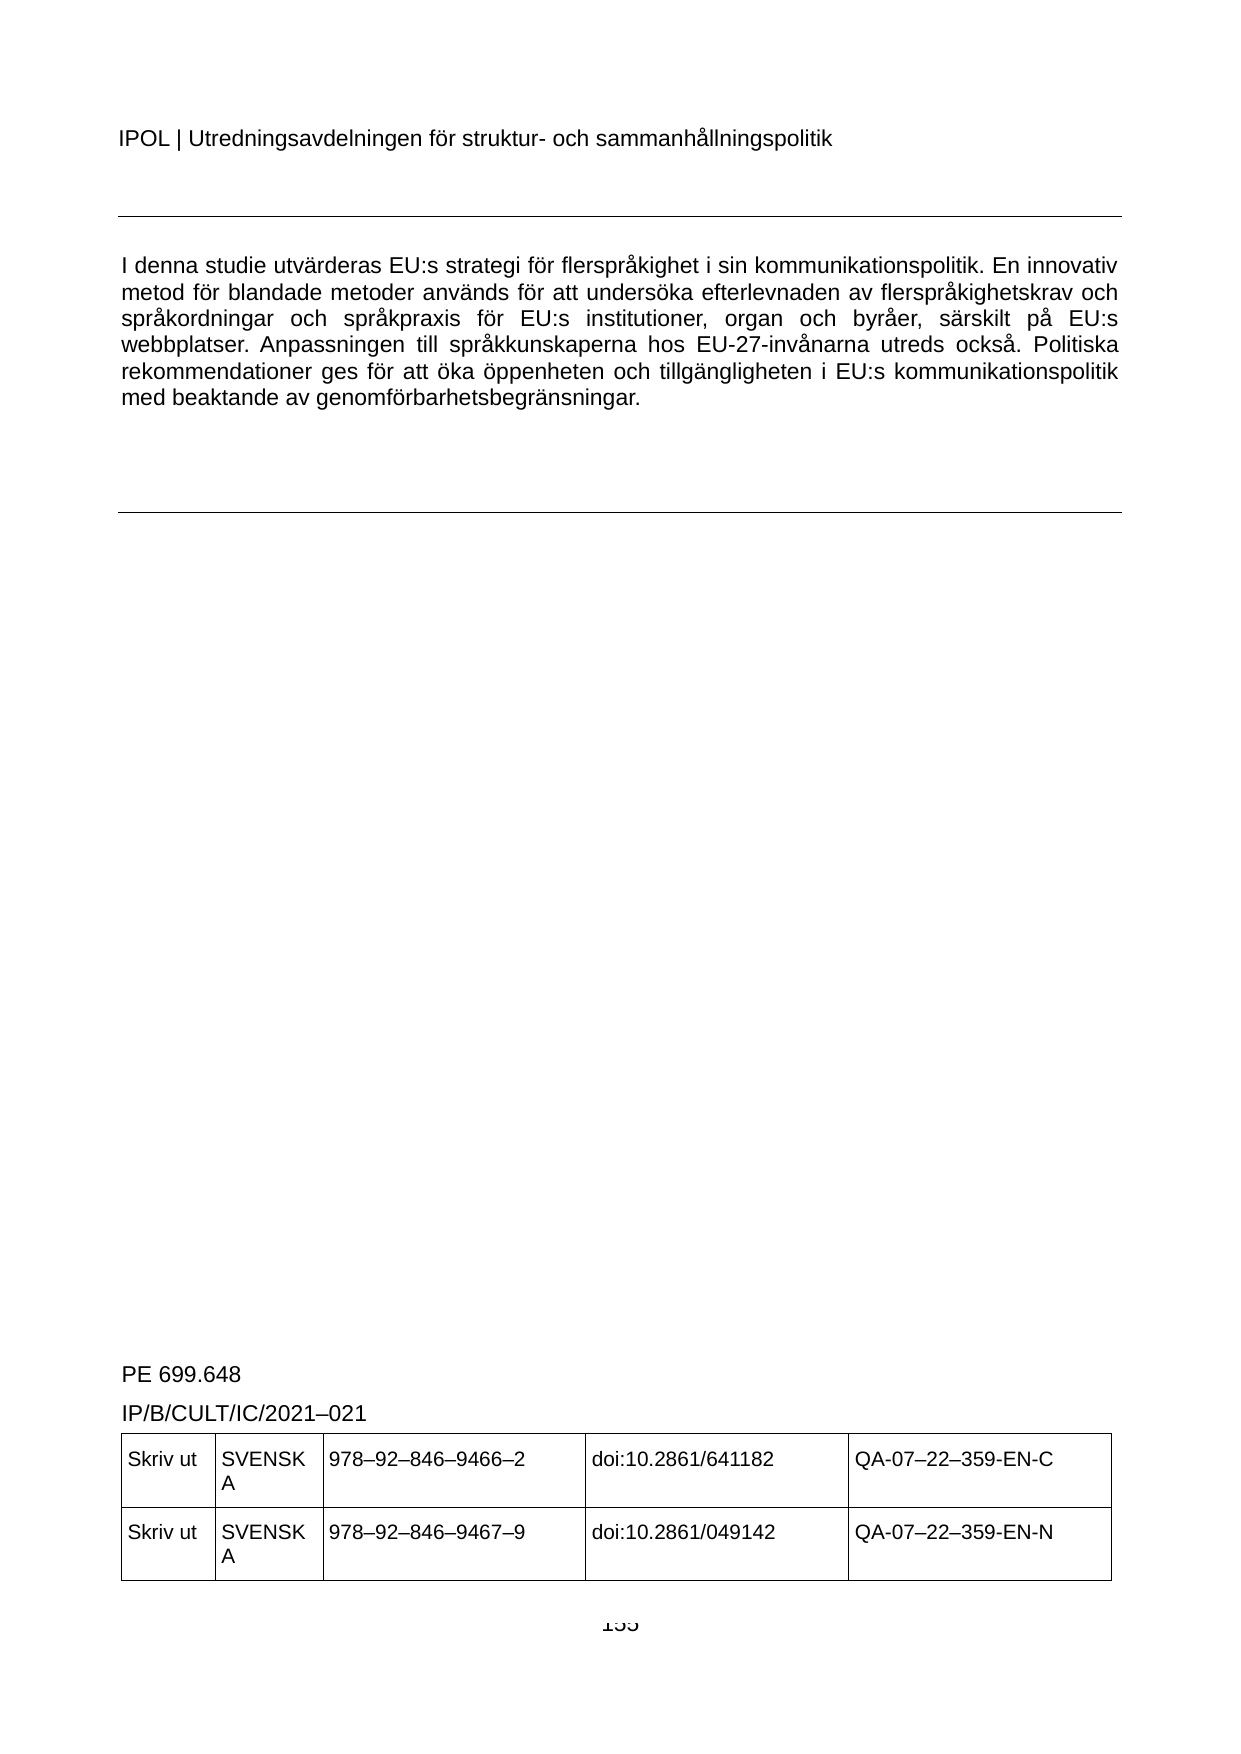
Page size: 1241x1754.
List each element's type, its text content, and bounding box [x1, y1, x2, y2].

text IP/B/CULT/IC/2021–021 [121, 1400, 1112, 1427]
table_header QA-07–22–359-EN-C [849, 1434, 1111, 1507]
table_cell SVENSKA [216, 1508, 323, 1580]
table_cell Skriv ut [122, 1508, 215, 1580]
text PE 699.648 [121, 1361, 1112, 1387]
table_header SVENSKA [216, 1434, 323, 1507]
text I denna studie utvärderas EU:s strategi för flerspråkighet i sin kommunikationspolitik. En innovativ metod för blandade metoder används för att undersöka efterlevnaden av flerspråkighetskrav och språkordningar och språkpraxis för EU:s institutioner, organ och byråer, särskilt på EU:s webbplatser. Anpassningen till språkkunskaperna hos EU-27-invånarna utreds också. Politiska rekommendationer ges för att öka öppenheten och tillgängligheten i EU:s kommunikationspolitik med beaktande av genomförbarhetsbegränsningar. [118, 249, 1122, 410]
table_header doi:10.2861/641182 [586, 1434, 848, 1507]
table_cell doi:10.2861/049142 [586, 1508, 848, 1580]
table_header 978–92–846–9466–2 [324, 1434, 585, 1507]
table_cell QA-07–22–359-EN-N [849, 1508, 1111, 1580]
table_header Skriv ut [122, 1434, 215, 1507]
table_cell 978–92–846–9467–9 [324, 1508, 585, 1580]
